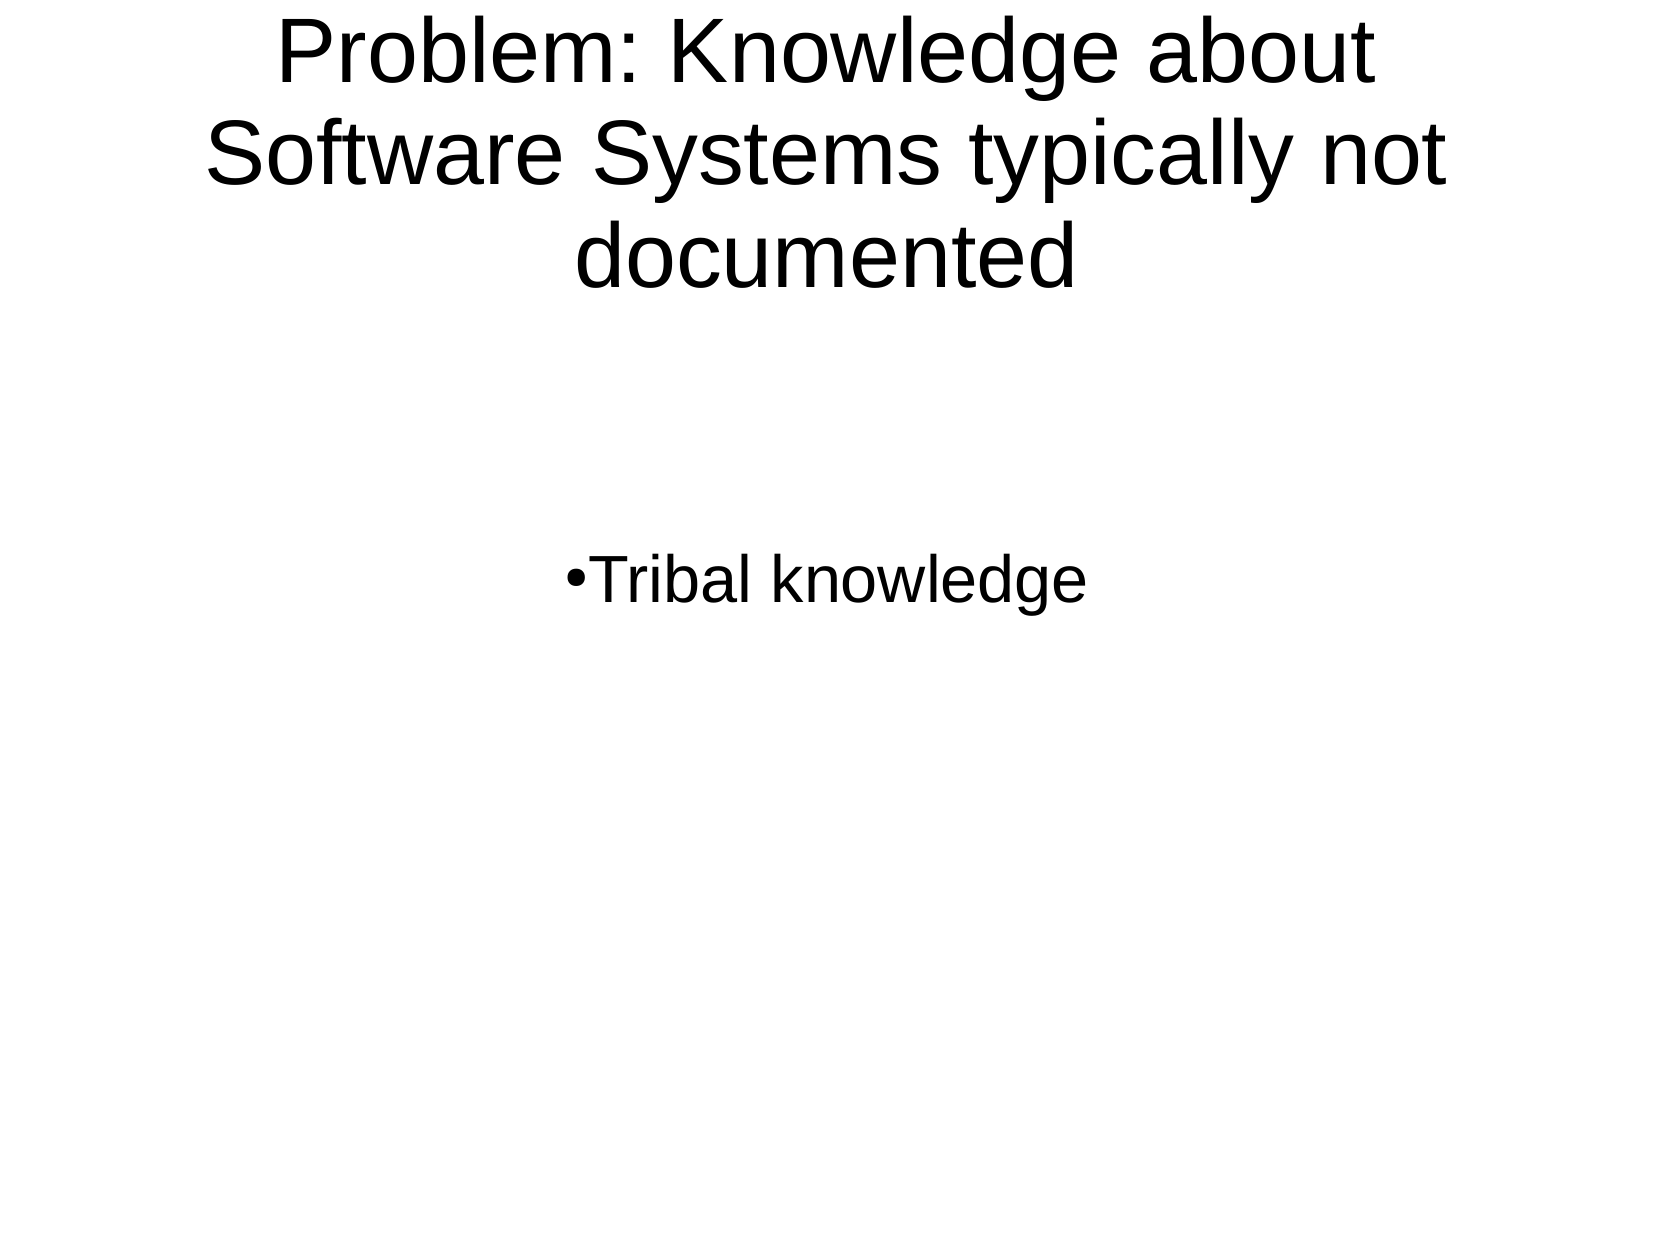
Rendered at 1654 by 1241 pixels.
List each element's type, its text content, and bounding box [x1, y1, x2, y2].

title Problem: Knowledge about Software Systems typically not documented [82, 0, 1571, 307]
subtitle Tribal knowledge [82, 307, 1571, 1109]
